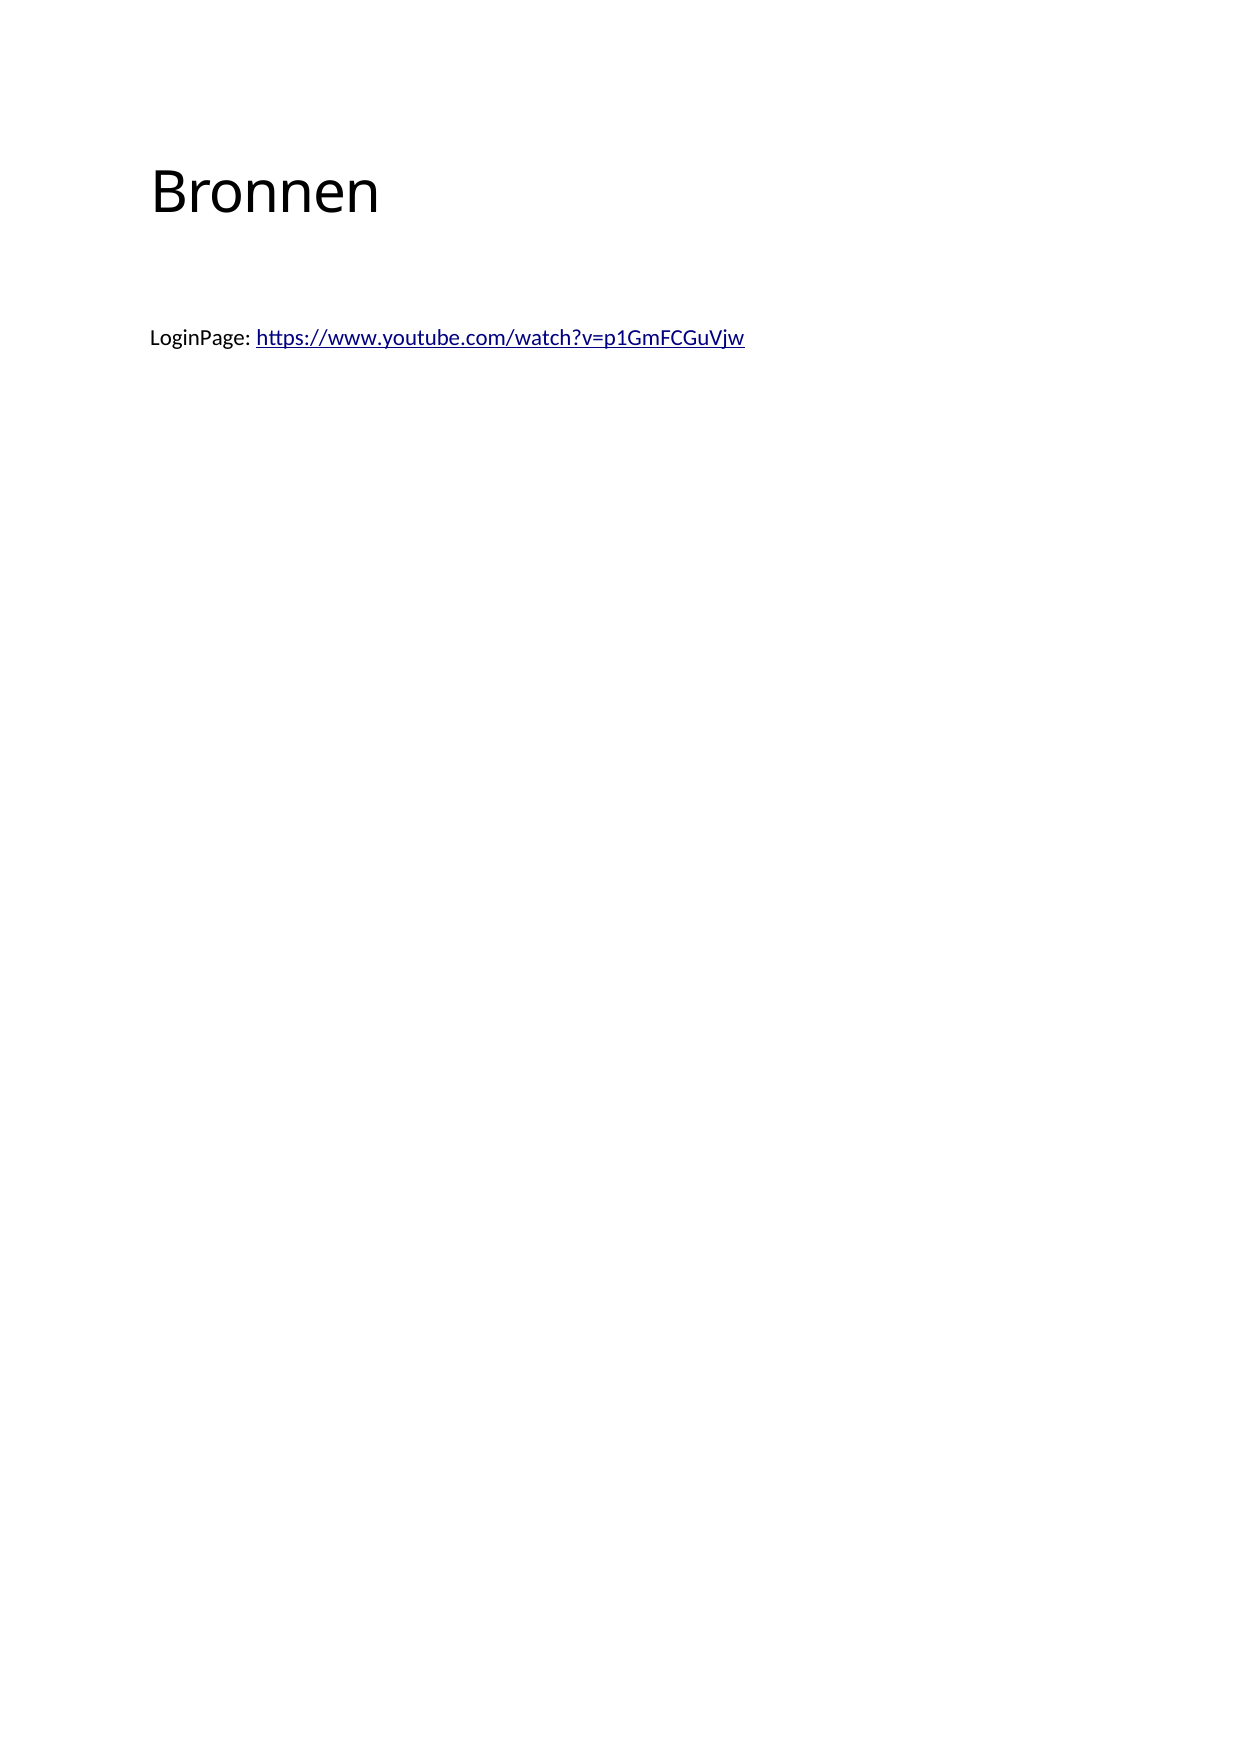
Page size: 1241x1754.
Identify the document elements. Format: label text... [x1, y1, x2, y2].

text LoginPage: https://www.youtube.com/watch?v=p1GmFCGuVjw [150, 323, 1090, 351]
title Bronnen [150, 150, 1090, 229]
